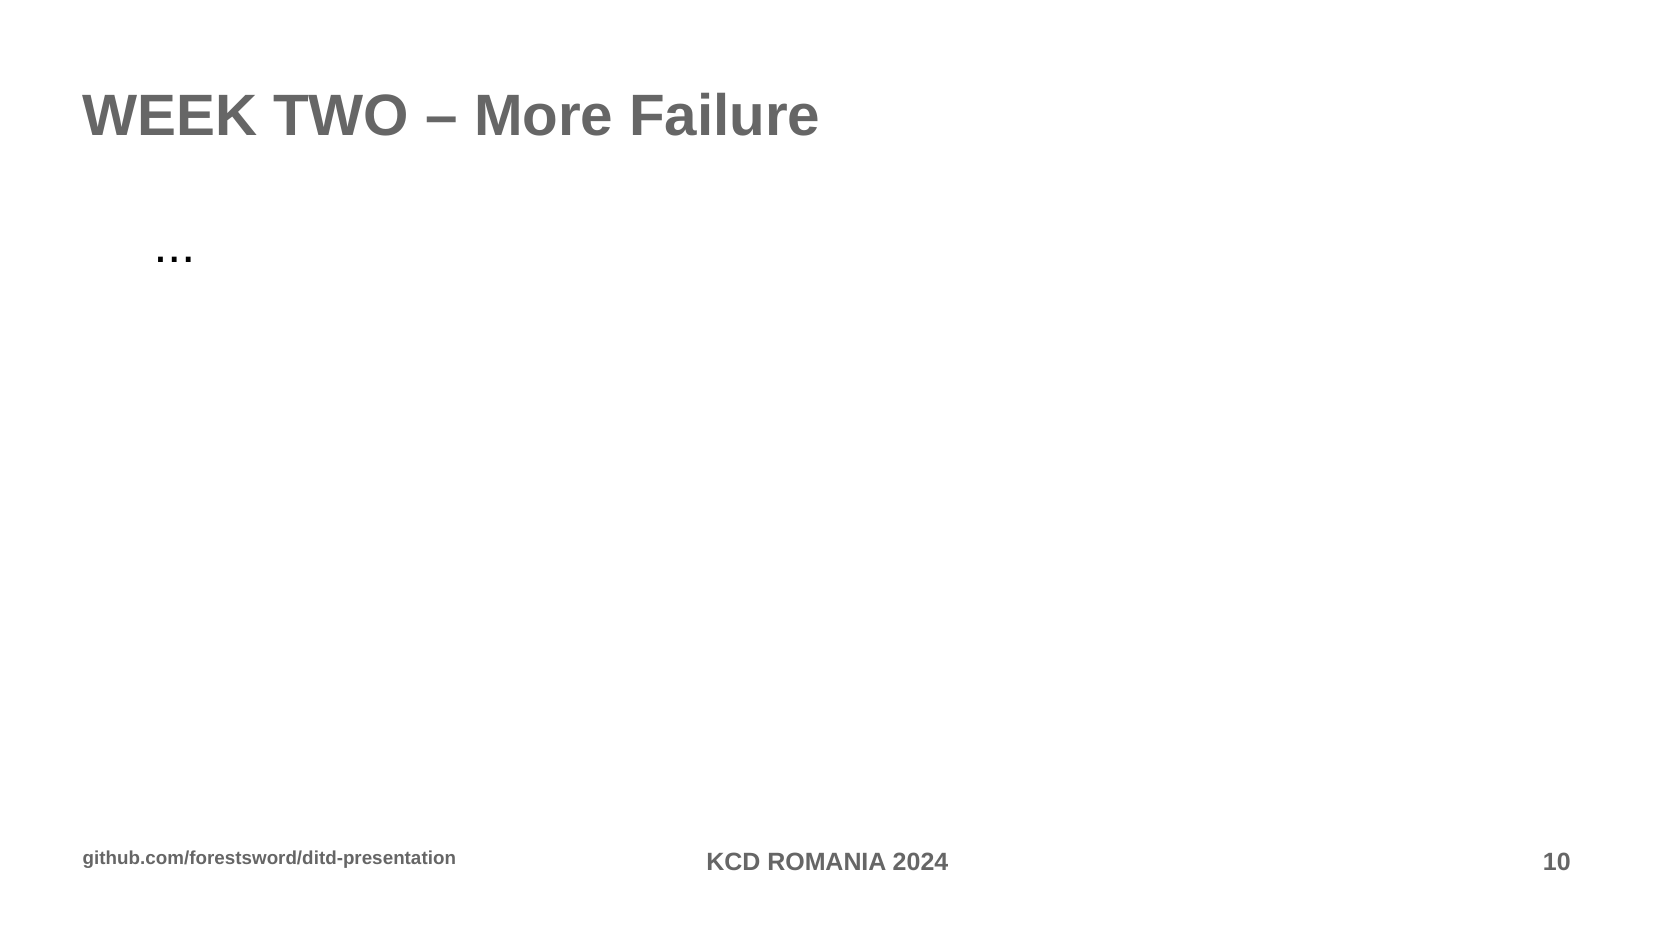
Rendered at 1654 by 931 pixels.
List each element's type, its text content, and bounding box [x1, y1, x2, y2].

list ... [82, 217, 1571, 758]
title WEEK TWO – More Failure [82, 37, 1571, 193]
